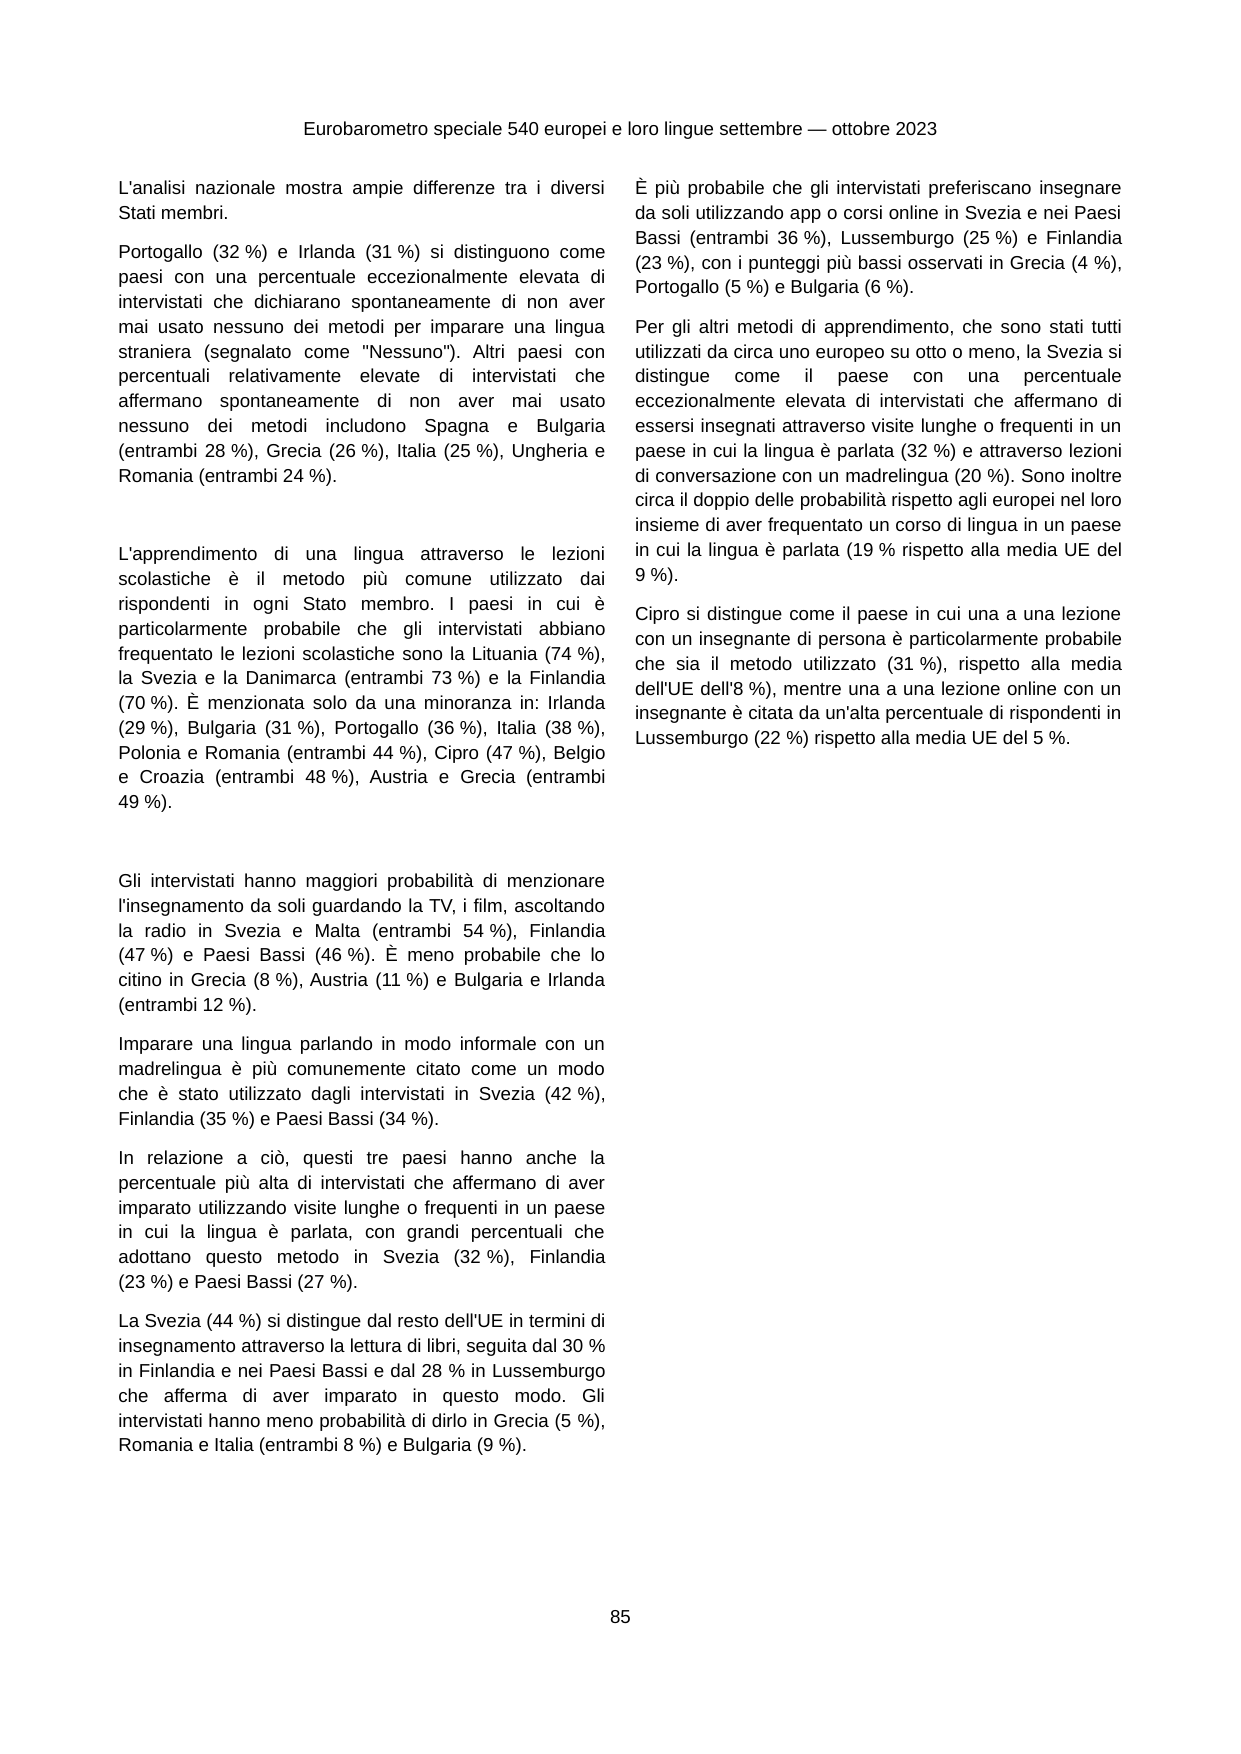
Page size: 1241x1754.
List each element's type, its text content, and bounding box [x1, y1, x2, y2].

text L'apprendimento di una lingua attraverso le lezioni scolastiche è il metodo più comune utilizzato dai rispondenti in ogni Stato membro. I paesi in cui è particolarmente probabile che gli intervistati abbiano frequentato le lezioni scolastiche sono la Lituania (74 %), la Svezia e la Danimarca (entrambi 73 %) e la Finlandia (70 %). È menzionata solo da una minoranza in: Irlanda (29 %), Bulgaria (31 %), Portogallo (36 %), Italia (38 %), Polonia e Romania (entrambi 44 %), Cipro (47 %), Belgio e Croazia (entrambi 48 %), Austria e Grecia (entrambi 49 %). [118, 543, 605, 813]
text Per gli altri metodi di apprendimento, che sono stati tutti utilizzati da circa uno europeo su otto o meno, la Svezia si distingue come il paese con una percentuale eccezionalmente elevata di intervistati che affermano di essersi insegnati attraverso visite lunghe o frequenti in un paese in cui la lingua è parlata (32 %) e attraverso lezioni di conversazione con un madrelingua (20 %). Sono inoltre circa il doppio delle probabilità rispetto agli europei nel loro insieme di aver frequentato un corso di lingua in un paese in cui la lingua è parlata (19 % rispetto alla media UE del 9 %). [635, 316, 1122, 585]
text In relazione a ciò, questi tre paesi hanno anche la percentuale più alta di intervistati che affermano di aver imparato utilizzando visite lunghe o frequenti in un paese in cui la lingua è parlata, con grandi percentuali che adottano questo metodo in Svezia (32 %), Finlandia (23 %) e Paesi Bassi (27 %). [118, 1147, 605, 1292]
text Cipro si distingue come il paese in cui una a una lezione con un insegnante di persona è particolarmente probabile che sia il metodo utilizzato (31 %), rispetto alla media dell'UE dell'8 %), mentre una a una lezione online con un insegnante è citata da un'alta percentuale di rispondenti in Lussemburgo (22 %) rispetto alla media UE del 5 %. [635, 603, 1122, 748]
text La Svezia (44 %) si distingue dal resto dell'UE in termini di insegnamento attraverso la lettura di libri, seguita dal 30 % in Finlandia e nei Paesi Bassi e dal 28 % in Lussemburgo che afferma di aver imparato in questo modo. Gli intervistati hanno meno probabilità di dirlo in Grecia (5 %), Romania e Italia (entrambi 8 %) e Bulgaria (9 %). [118, 1310, 605, 1456]
text Imparare una lingua parlando in modo informale con un madrelingua è più comunemente citato come un modo che è stato utilizzato dagli intervistati in Svezia (42 %), Finlandia (35 %) e Paesi Bassi (34 %). [118, 1033, 605, 1129]
text Portogallo (32 %) e Irlanda (31 %) si distinguono come paesi con una percentuale eccezionalmente elevata di intervistati che dichiarano spontaneamente di non aver mai usato nessuno dei metodi per imparare una lingua straniera (segnalato come "Nessuno"). Altri paesi con percentuali relativamente elevate di intervistati che affermano spontaneamente di non aver mai usato nessuno dei metodi includono Spagna e Bulgaria (entrambi 28 %), Grecia (26 %), Italia (25 %), Ungheria e Romania (entrambi 24 %). [118, 241, 605, 486]
text È più probabile che gli intervistati preferiscano insegnare da soli utilizzando app o corsi online in Svezia e nei Paesi Bassi (entrambi 36 %), Lussemburgo (25 %) e Finlandia (23 %), con i punteggi più bassi osservati in Grecia (4 %), Portogallo (5 %) e Bulgaria (6 %). [635, 177, 1122, 298]
text Gli intervistati hanno maggiori probabilità di menzionare l'insegnamento da soli guardando la TV, i film, ascoltando la radio in Svezia e Malta (entrambi 54 %), Finlandia (47 %) e Paesi Bassi (46 %). È meno probabile che lo citino in Grecia (8 %), Austria (11 %) e Bulgaria e Irlanda (entrambi 12 %). [118, 870, 605, 1015]
text L'analisi nazionale mostra ampie differenze tra i diversi Stati membri. [118, 177, 605, 223]
